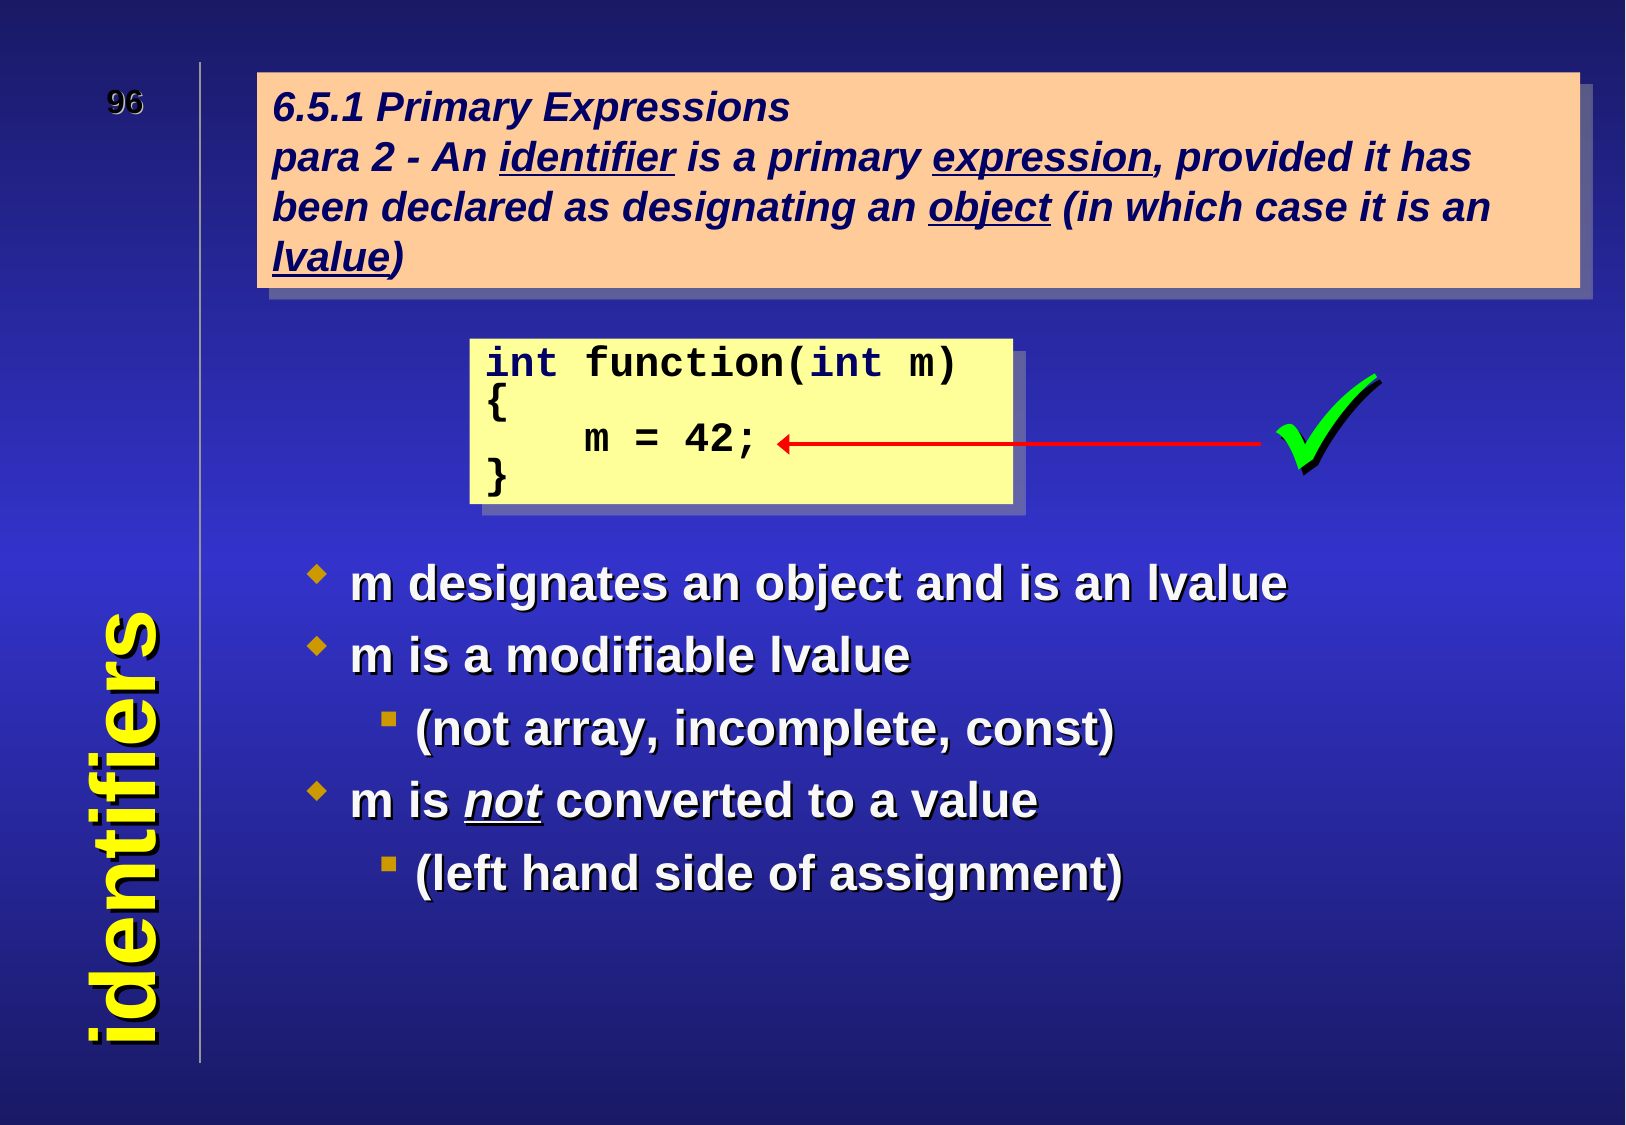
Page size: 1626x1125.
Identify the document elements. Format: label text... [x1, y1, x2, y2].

text_box int function(int m) { m = 42; } [469, 338, 1014, 505]
text_box  [1249, 332, 1439, 528]
title identifiers [50, 187, 188, 1063]
text_box 6.5.1 Primary Expressions para 2 - An identifier is a primary expression, provided it has been declared as designating an object (in which case it is an lvalue) [257, 72, 1581, 288]
list m designates an object and is an lvalue m is a modifiable lvalue (not array, incomplete, const) m is not converted to a value (left hand side of assignment) [212, 62, 1550, 1063]
